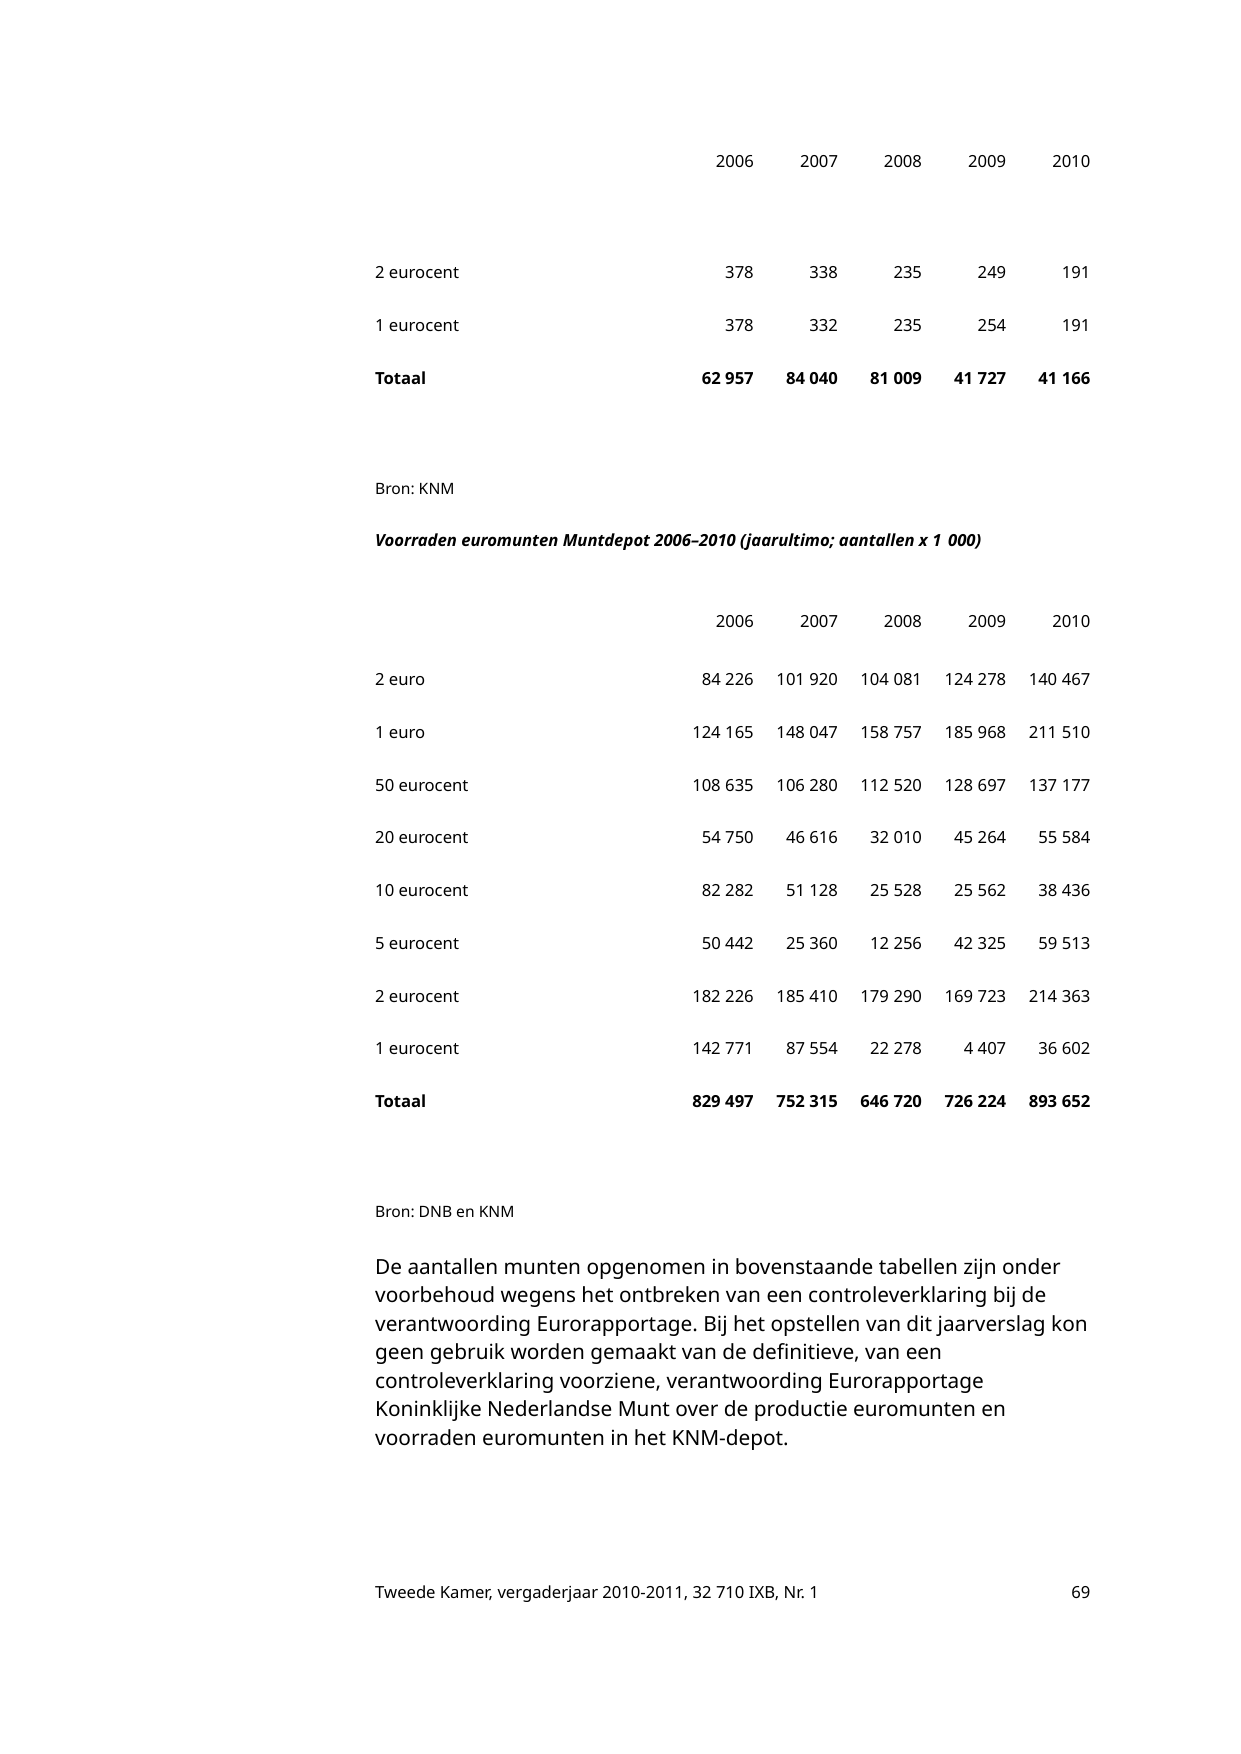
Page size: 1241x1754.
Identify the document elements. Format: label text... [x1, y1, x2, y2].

table_cell 378 [669, 261, 753, 314]
table_cell 106 280 [754, 774, 838, 826]
table_cell 169 723 [922, 984, 1006, 1037]
table_cell 254 [922, 314, 1006, 367]
table_cell 191 [1006, 261, 1090, 314]
table_cell 2 eurocent [375, 984, 669, 1037]
table_cell 249 [922, 261, 1006, 314]
table_cell 124 278 [922, 668, 1006, 721]
table_cell 137 177 [1006, 774, 1090, 826]
table_cell 45 264 [922, 826, 1006, 879]
table_cell 108 635 [669, 774, 753, 826]
table_cell 211 510 [1006, 721, 1090, 773]
table_cell 128 697 [922, 774, 1006, 826]
table_cell 50 442 [669, 932, 753, 984]
table_cell Totaal [375, 367, 669, 419]
table_cell 140 467 [1006, 668, 1090, 721]
table_cell 82 282 [669, 879, 753, 932]
text Bron: DNB en KNM [375, 1201, 1090, 1222]
table_cell 332 [754, 314, 838, 367]
table_cell 5 eurocent [375, 932, 669, 984]
table_cell 124 165 [669, 721, 753, 773]
table_cell 185 968 [922, 721, 1006, 773]
table_cell 25 360 [754, 932, 838, 984]
table_cell 893 652 [1006, 1090, 1090, 1142]
table_header 2007 [754, 150, 838, 208]
table_cell 4 407 [922, 1037, 1006, 1090]
table_cell 2 euro [375, 668, 669, 721]
table_cell 752 315 [754, 1090, 838, 1142]
table_cell 185 410 [754, 984, 838, 1037]
table_header 2009 [922, 150, 1006, 208]
table_cell 22 278 [838, 1037, 922, 1090]
table_cell 378 [669, 314, 753, 367]
table_cell 62 957 [669, 367, 753, 419]
table_cell 12 256 [838, 932, 922, 984]
table_cell 25 528 [838, 879, 922, 932]
table_cell 214 363 [1006, 984, 1090, 1037]
table_cell 46 616 [754, 826, 838, 879]
table_cell 59 513 [1006, 932, 1090, 984]
table_cell 2 eurocent [375, 261, 669, 314]
table_cell 1 eurocent [375, 314, 669, 367]
table_cell 726 224 [922, 1090, 1006, 1142]
text Bron: KNM [375, 478, 1090, 499]
table_cell [754, 209, 838, 261]
table_cell [375, 209, 669, 261]
table_cell 158 757 [838, 721, 922, 773]
table_cell 42 325 [922, 932, 1006, 984]
table_cell 55 584 [1006, 826, 1090, 879]
table_header 2006 [669, 610, 753, 668]
table_cell 50 eurocent [375, 774, 669, 826]
table_header [375, 610, 669, 668]
table_cell Totaal [375, 1090, 669, 1142]
table_cell 1 eurocent [375, 1037, 669, 1090]
table_cell 1 euro [375, 721, 669, 773]
table_cell 235 [838, 314, 922, 367]
table_cell [1006, 209, 1090, 261]
text De aantallen munten opgenomen in bovenstaande tabellen zijn onder voorbehoud wegens het ontbreken van een controleverklaring bij de verantwoording Eurorapportage. Bij het opstellen van dit jaarverslag kon geen gebruik worden gemaakt van de definitieve, van een controleverklaring voorziene, verantwoording Eurorapportage Koninklijke Nederlandse Munt over de productie euromunten en voorraden euromunten in het KNM-depot. [375, 1252, 1090, 1451]
table_cell [838, 209, 922, 261]
table_cell 646 720 [838, 1090, 922, 1142]
table_cell 829 497 [669, 1090, 753, 1142]
table_cell 84 040 [754, 367, 838, 419]
table_cell 10 eurocent [375, 879, 669, 932]
table_cell 182 226 [669, 984, 753, 1037]
table_header 2008 [838, 150, 922, 208]
table_cell 84 226 [669, 668, 753, 721]
table_cell 142 771 [669, 1037, 753, 1090]
table_cell [669, 209, 753, 261]
table_cell 101 920 [754, 668, 838, 721]
table_cell 36 602 [1006, 1037, 1090, 1090]
table_header [375, 150, 669, 208]
table_cell 38 436 [1006, 879, 1090, 932]
table_cell 25 562 [922, 879, 1006, 932]
table_cell 41 727 [922, 367, 1006, 419]
table_cell 81 009 [838, 367, 922, 419]
table_cell 235 [838, 261, 922, 314]
table_header 2007 [754, 610, 838, 668]
table_header 2010 [1006, 610, 1090, 668]
table_cell 179 290 [838, 984, 922, 1037]
table_cell 54 750 [669, 826, 753, 879]
table_cell 87 554 [754, 1037, 838, 1090]
table_cell [922, 209, 1006, 261]
table_cell 32 010 [838, 826, 922, 879]
table_header 2010 [1006, 150, 1090, 208]
table_header 2008 [838, 610, 922, 668]
table_cell 51 128 [754, 879, 838, 932]
table_cell 104 081 [838, 668, 922, 721]
table_cell 338 [754, 261, 838, 314]
table_cell 112 520 [838, 774, 922, 826]
table_cell 148 047 [754, 721, 838, 773]
table_cell 20 eurocent [375, 826, 669, 879]
table_cell 191 [1006, 314, 1090, 367]
table_header 2006 [669, 150, 753, 208]
table_header 2009 [922, 610, 1006, 668]
table_cell 41 166 [1006, 367, 1090, 419]
text Voorraden euromunten Muntdepot 2006–2010 (jaarultimo; aantallen x 1 000) [375, 529, 1090, 552]
